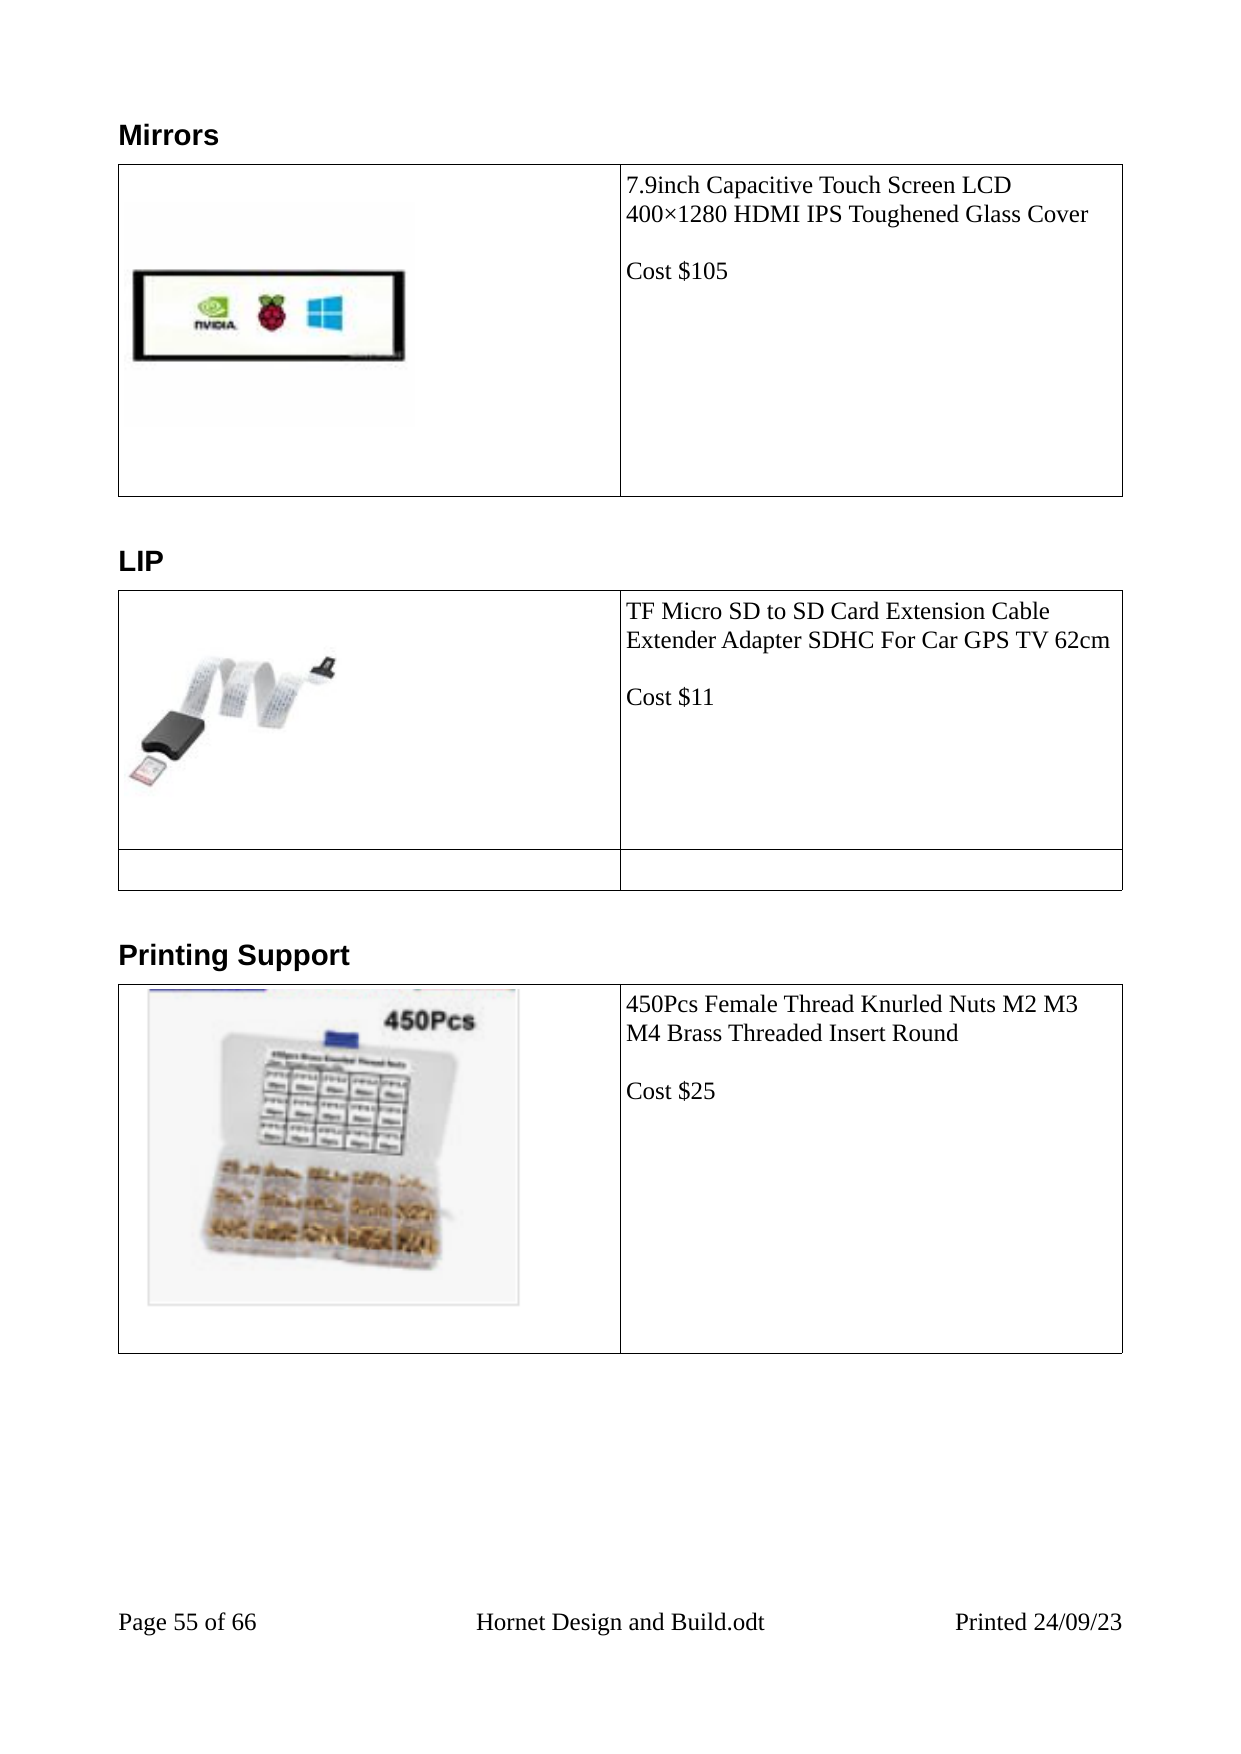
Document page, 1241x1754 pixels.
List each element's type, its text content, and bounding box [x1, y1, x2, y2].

picture [123, 170, 416, 462]
table_cell [119, 850, 620, 890]
subtitle Mirrors [118, 118, 1122, 152]
table_header 7.9inch Capacitive Touch Screen LCD 400×1280 HDMI IPS Toughened Glass Cover Cost $105 [621, 165, 1122, 496]
table_header 450Pcs Female Thread Knurled Nuts M2 M3 M4 Brass Threaded Insert Round Cost $25 [621, 985, 1122, 1353]
table_header [119, 591, 620, 849]
table_cell [621, 850, 1122, 890]
picture [123, 989, 541, 1319]
table_header [119, 165, 620, 496]
subtitle LIP [118, 544, 1122, 578]
picture [123, 596, 343, 815]
table_header [119, 985, 620, 1353]
subtitle Printing Support [118, 937, 1122, 971]
table_header TF Micro SD to SD Card Extension Cable Extender Adapter SDHC For Car GPS TV 62cm Cost $11 [621, 591, 1122, 849]
